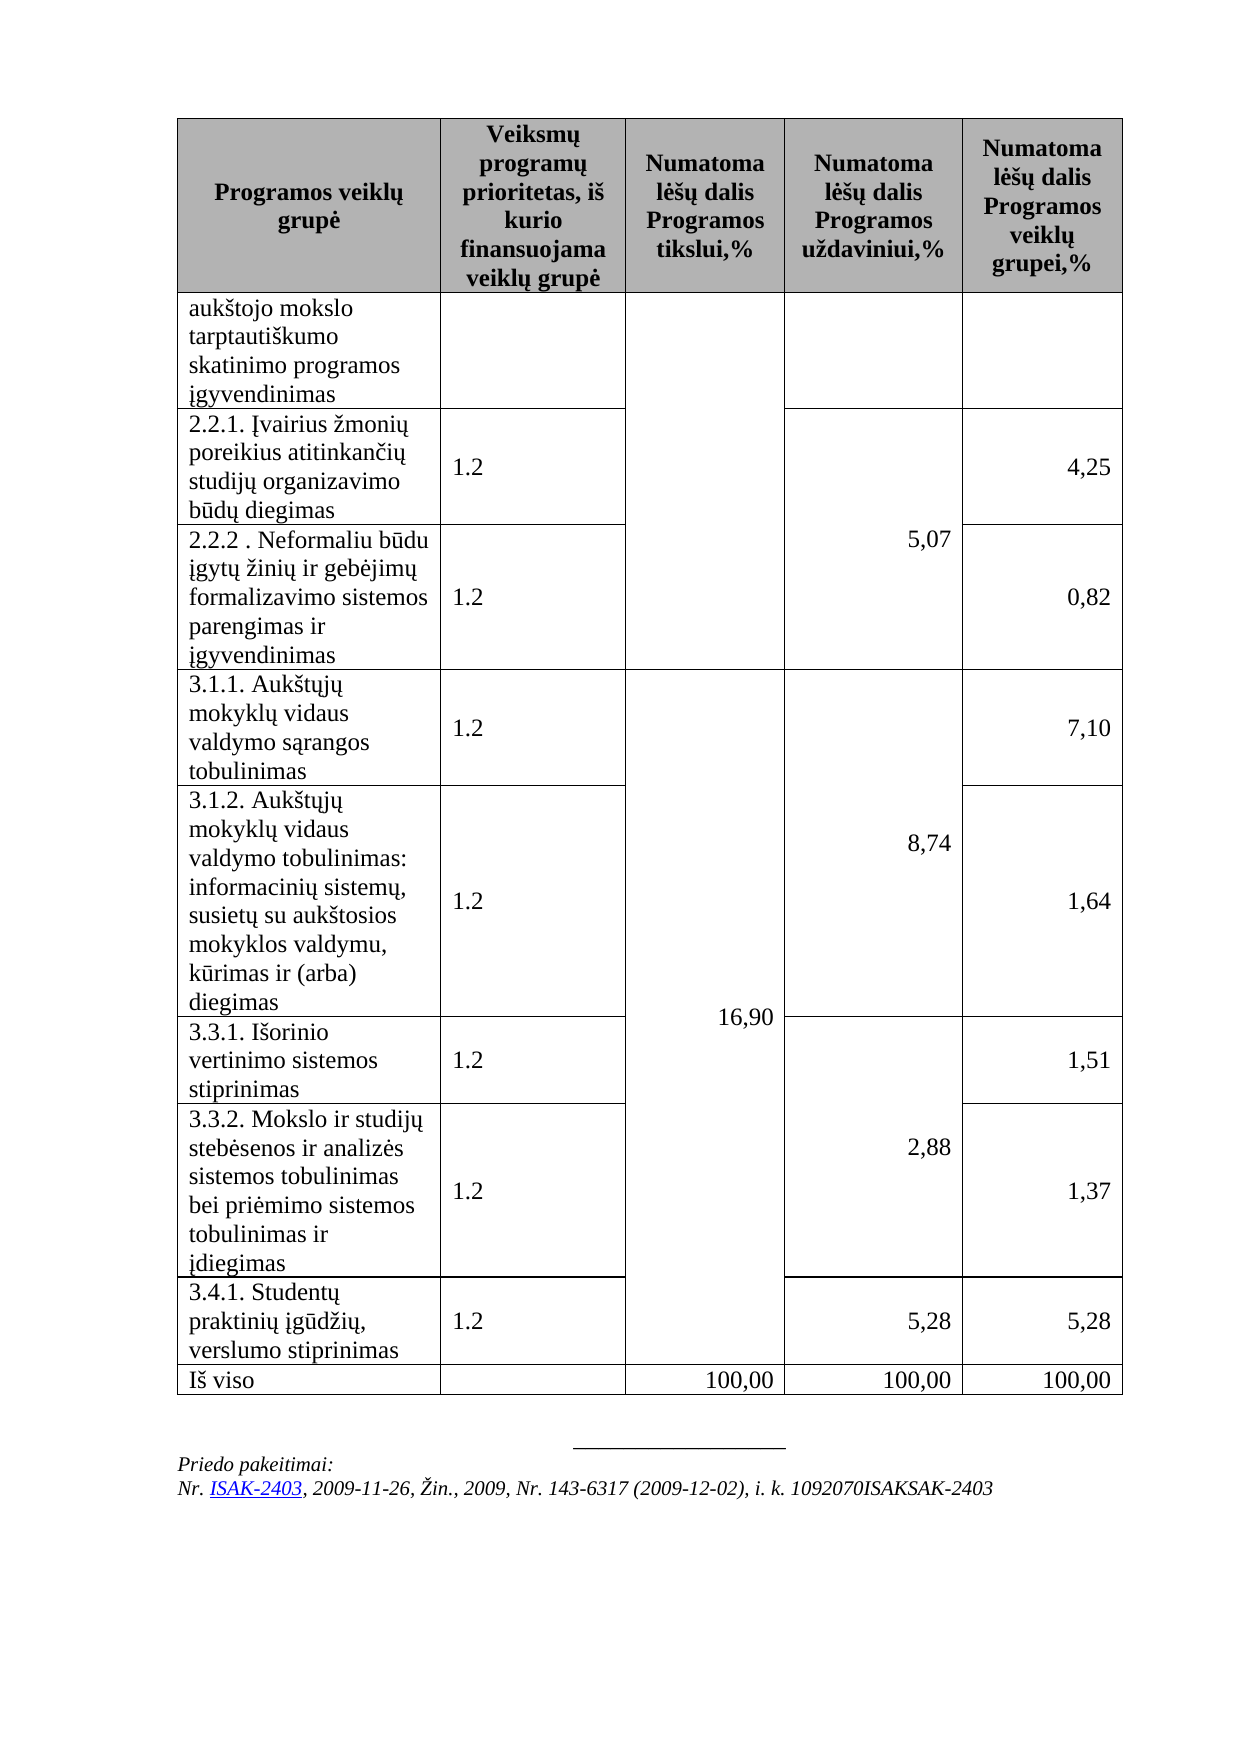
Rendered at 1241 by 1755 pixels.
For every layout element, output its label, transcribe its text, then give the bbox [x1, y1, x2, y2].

table_cell 100,00 [785, 1365, 962, 1393]
table_cell 16,90 [626, 670, 784, 1364]
table_cell 3.4.1. Studentų praktinių įgūdžių, verslumo stiprinimas [178, 1278, 440, 1364]
table_cell 4,25 [963, 409, 1122, 524]
text _________________ [177, 1423, 1181, 1452]
text Nr. ISAK-2403, 2009-11-26, Žin., 2009, Nr. 143-6317 (2009-12-02), i. k. 1092070ISAKSAK-2403 [177, 1476, 1181, 1500]
table_cell 1.2 [441, 1104, 625, 1276]
table_cell 1,51 [963, 1017, 1122, 1103]
table_cell 8,74 [785, 670, 962, 1016]
table_cell [441, 1365, 625, 1393]
table_cell 100,00 [626, 1365, 784, 1393]
table_cell 5,28 [963, 1278, 1122, 1364]
table_cell 1.2 [441, 670, 625, 784]
table_cell 2,88 [785, 1017, 962, 1276]
table_cell 5,07 [785, 409, 962, 668]
table_header Veiksmų programų prioritetas, iš kurio finansuojama veiklų grupė [441, 119, 625, 292]
table_cell 3.1.1. Aukštųjų mokyklų vidaus valdymo sąrangos tobulinimas [178, 670, 440, 784]
table_cell 1.2 [441, 409, 625, 524]
table_header Numatoma lėšų dalis Programos veiklų grupei,% [963, 119, 1122, 292]
table_cell 2.2.2 . Neformaliu būdu įgytų žinių ir gebėjimų formalizavimo sistemos parengimas ir įgyvendinimas [178, 525, 440, 668]
text Priedo pakeitimai: [177, 1452, 1181, 1476]
table_cell [626, 293, 784, 668]
table_cell [441, 293, 625, 408]
table_cell 3.1.2. Aukštųjų mokyklų vidaus valdymo tobulinimas: informacinių sistemų, susietų su aukštosios mokyklos valdymu, kūrimas ir (arba) diegimas [178, 786, 440, 1016]
table_header Numatoma lėšų dalis Programos tikslui,% [626, 119, 784, 292]
table_cell Iš viso [178, 1365, 440, 1393]
table_cell 0,82 [963, 525, 1122, 668]
table_cell 1.2 [441, 525, 625, 668]
table_cell 1,37 [963, 1104, 1122, 1276]
table_header Programos veiklų grupė [178, 119, 440, 292]
table_cell 1,64 [963, 786, 1122, 1016]
table_cell 1.2 [441, 786, 625, 1016]
table_cell [785, 293, 962, 408]
table_cell 1.2 [441, 1278, 625, 1364]
table_cell [963, 293, 1122, 408]
table_cell 5,28 [785, 1278, 962, 1364]
table_cell 2.2.1. Įvairius žmonių poreikius atitinkančių studijų organizavimo būdų diegimas [178, 409, 440, 524]
table_cell 3.3.1. Išorinio vertinimo sistemos stiprinimas [178, 1017, 440, 1103]
table_header Numatoma lėšų dalis Programos uždaviniui,% [785, 119, 962, 292]
table_cell 100,00 [963, 1365, 1122, 1393]
table_cell 3.3.2. Mokslo ir studijų stebėsenos ir analizės sistemos tobulinimas bei priėmimo sistemos tobulinimas ir įdiegimas [178, 1104, 440, 1276]
table_cell 1.2 [441, 1017, 625, 1103]
table_cell 7,10 [963, 670, 1122, 784]
table_cell aukštojo mokslo tarptautiškumo skatinimo programos įgyvendinimas [178, 293, 440, 408]
